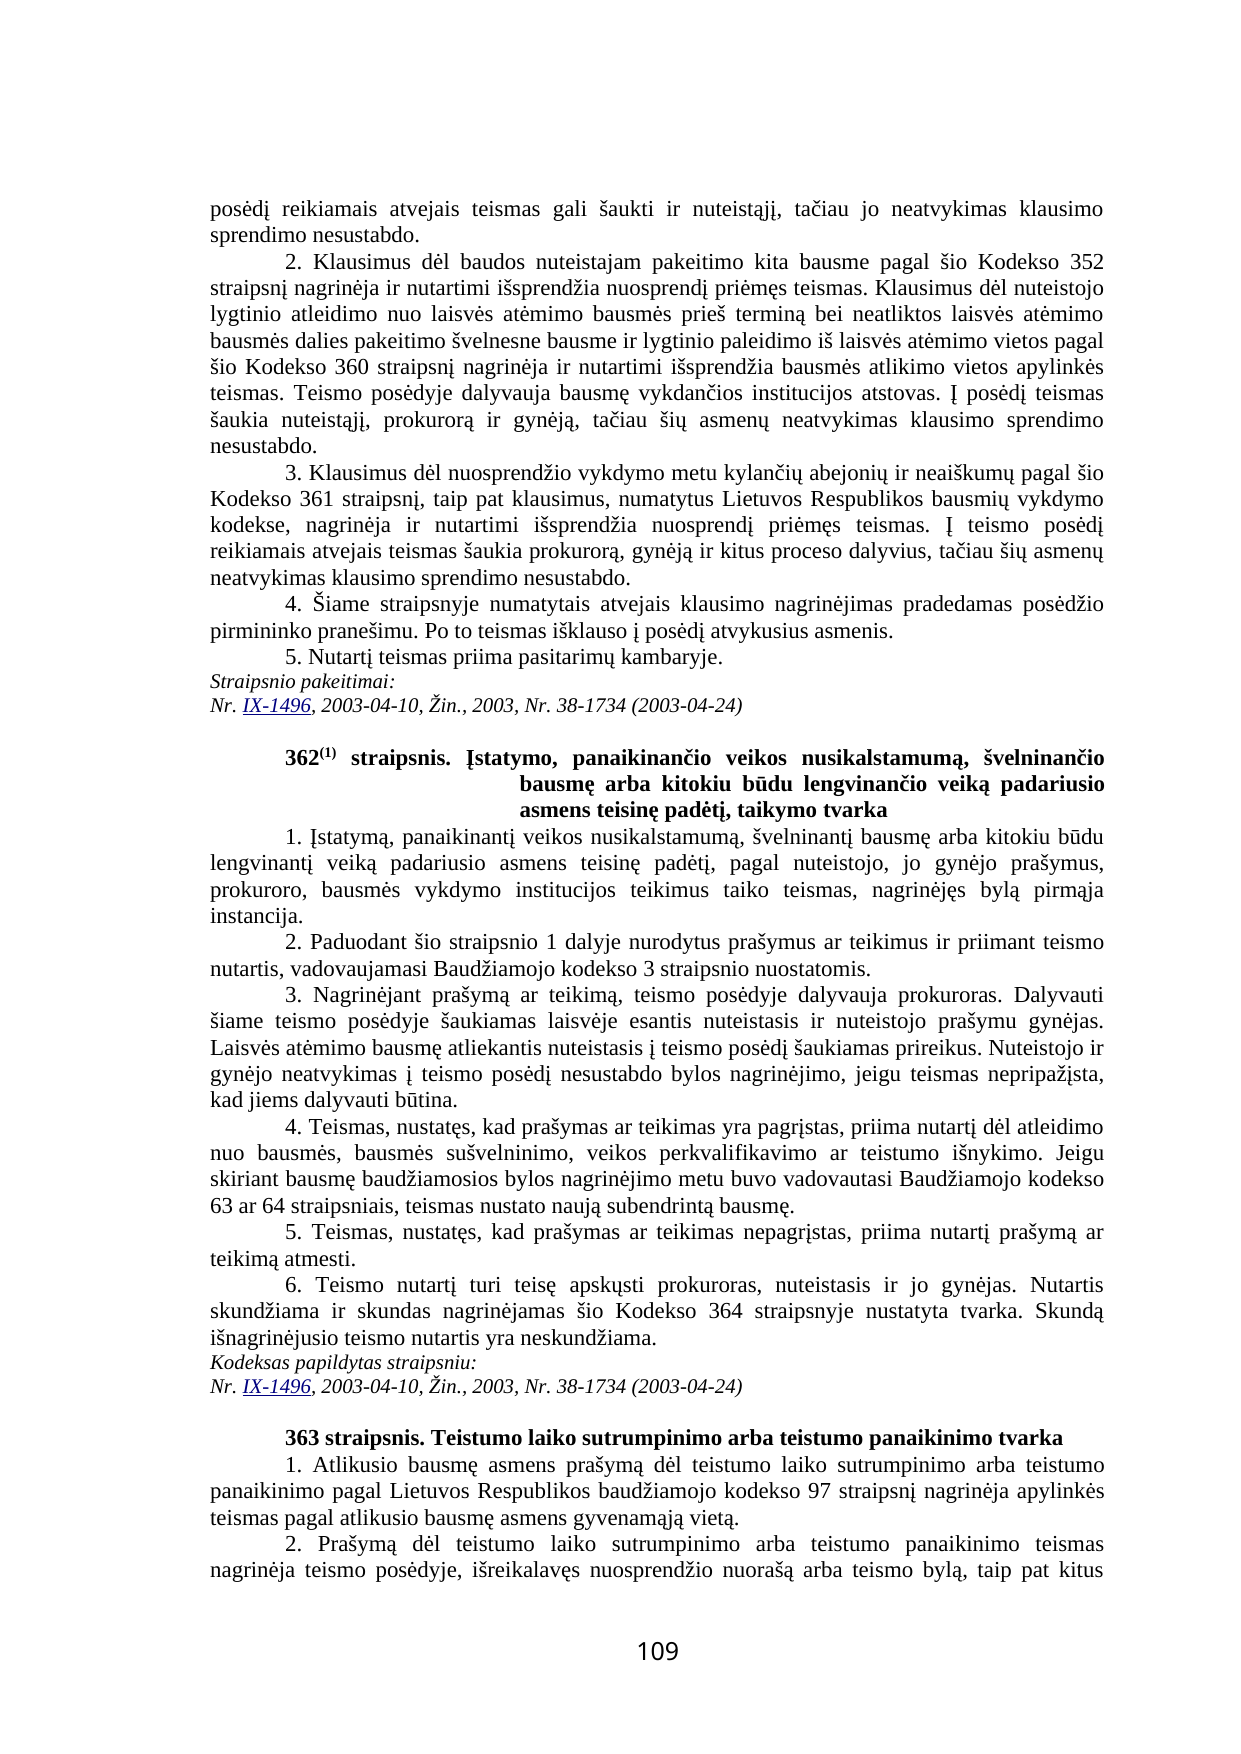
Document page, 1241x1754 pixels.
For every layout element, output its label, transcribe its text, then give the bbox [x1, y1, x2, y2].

text 6. Teismo nutartį turi teisę apskųsti prokuroras, nuteistasis ir jo gynėjas. Nutartis skundžiama ir skundas nagrinėjamas šio Kodekso 364 straipsnyje nustatyta tvarka. Skundą išnagrinėjusio teismo nutartis yra neskundžiama. [210, 1271, 1106, 1350]
text 1. Atlikusio bausmę asmens prašymą dėl teistumo laiko sutrumpinimo arba teistumo panaikinimo pagal Lietuvos Respublikos baudžiamojo kodekso 97 straipsnį nagrinėja apylinkės teismas pagal atlikusio bausmę asmens gyvenamąją vietą. [210, 1451, 1106, 1530]
text 4. Šiame straipsnyje numatytais atvejais klausimo nagrinėjimas pradedamas posėdžio pirmininko pranešimu. Po to teismas išklauso į posėdį atvykusius asmenis. [210, 590, 1106, 643]
text 4. Teismas, nustatęs, kad prašymas ar teikimas yra pagrįstas, priima nutartį dėl atleidimo nuo bausmės, bausmės sušvelninimo, veikos perkvalifikavimo ar teistumo išnykimo. Jeigu skiriant bausmę baudžiamosios bylos nagrinėjimo metu buvo vadovautasi Baudžiamojo kodekso 63 ar 64 straipsniais, teismas nustato naują subendrintą bausmę. [210, 1113, 1106, 1218]
text 2. Paduodant šio straipsnio 1 dalyje nurodytus prašymus ar teikimus ir priimant teismo nutartis, vadovaujamasi Baudžiamojo kodekso 3 straipsnio nuostatomis. [210, 928, 1106, 981]
text posėdį reikiamais atvejais teismas gali šaukti ir nuteistąjį, tačiau jo neatvykimas klausimo sprendimo nesustabdo. [210, 195, 1106, 248]
text Nr. IX-1496, 2003-04-10, Žin., 2003, Nr. 38-1734 (2003-04-24) [210, 1374, 1106, 1398]
text Kodeksas papildytas straipsniu: [210, 1350, 1106, 1374]
text 363 straipsnis. Teistumo laiko sutrumpinimo arba teistumo panaikinimo tvarka [285, 1424, 1106, 1451]
text 362(1) straipsnis. Įstatymo, panaikinančio veikos nusikalstamumą, švelninančio bausmę arba kitokiu būdu lengvinančio veiką padariusio asmens teisinę padėtį, taikymo tvarka [285, 744, 1106, 823]
text 1. Įstatymą, panaikinantį veikos nusikalstamumą, švelninantį bausmę arba kitokiu būdu lengvinantį veiką padariusio asmens teisinę padėtį, pagal nuteistojo, jo gynėjo prašymus, prokuroro, bausmės vykdymo institucijos teikimus taiko teismas, nagrinėjęs bylą pirmąja instancija. [210, 823, 1106, 928]
text Nr. IX-1496, 2003-04-10, Žin., 2003, Nr. 38-1734 (2003-04-24) [210, 693, 1106, 717]
text 5. Teismas, nustatęs, kad prašymas ar teikimas nepagrįstas, priima nutartį prašymą ar teikimą atmesti. [210, 1218, 1106, 1271]
text 5. Nutartį teismas priima pasitarimų kambaryje. [210, 643, 1106, 669]
text 2. Prašymą dėl teistumo laiko sutrumpinimo arba teistumo panaikinimo teismas nagrinėja teismo posėdyje, išreikalavęs nuosprendžio nuorašą arba teismo bylą, taip pat kitus [210, 1530, 1106, 1583]
text 2. Klausimus dėl baudos nuteistajam pakeitimo kita bausme pagal šio Kodekso 352 straipsnį nagrinėja ir nutartimi išsprendžia nuosprendį priėmęs teismas. Klausimus dėl nuteistojo lygtinio atleidimo nuo laisvės atėmimo bausmės prieš terminą bei neatliktos laisvės atėmimo bausmės dalies pakeitimo švelnesne bausme ir lygtinio paleidimo iš laisvės atėmimo vietos pagal šio Kodekso 360 straipsnį nagrinėja ir nutartimi išsprendžia bausmės atlikimo vietos apylinkės teismas. Teismo posėdyje dalyvauja bausmę vykdančios institucijos atstovas. Į posėdį teismas šaukia nuteistąjį, prokurorą ir gynėją, tačiau šių asmenų neatvykimas klausimo sprendimo nesustabdo. [210, 248, 1106, 458]
text Straipsnio pakeitimai: [210, 669, 1106, 693]
text 3. Klausimus dėl nuosprendžio vykdymo metu kylančių abejonių ir neaiškumų pagal šio Kodekso 361 straipsnį, taip pat klausimus, numatytus Lietuvos Respublikos bausmių vykdymo kodekse, nagrinėja ir nutartimi išsprendžia nuosprendį priėmęs teismas. Į teismo posėdį reikiamais atvejais teismas šaukia prokurorą, gynėją ir kitus proceso dalyvius, tačiau šių asmenų neatvykimas klausimo sprendimo nesustabdo. [210, 458, 1106, 590]
text 3. Nagrinėjant prašymą ar teikimą, teismo posėdyje dalyvauja prokuroras. Dalyvauti šiame teismo posėdyje šaukiamas laisvėje esantis nuteistasis ir nuteistojo prašymu gynėjas. Laisvės atėmimo bausmę atliekantis nuteistasis į teismo posėdį šaukiamas prireikus. Nuteistojo ir gynėjo neatvykimas į teismo posėdį nesustabdo bylos nagrinėjimo, jeigu teismas nepripažįsta, kad jiems dalyvauti būtina. [210, 981, 1106, 1113]
